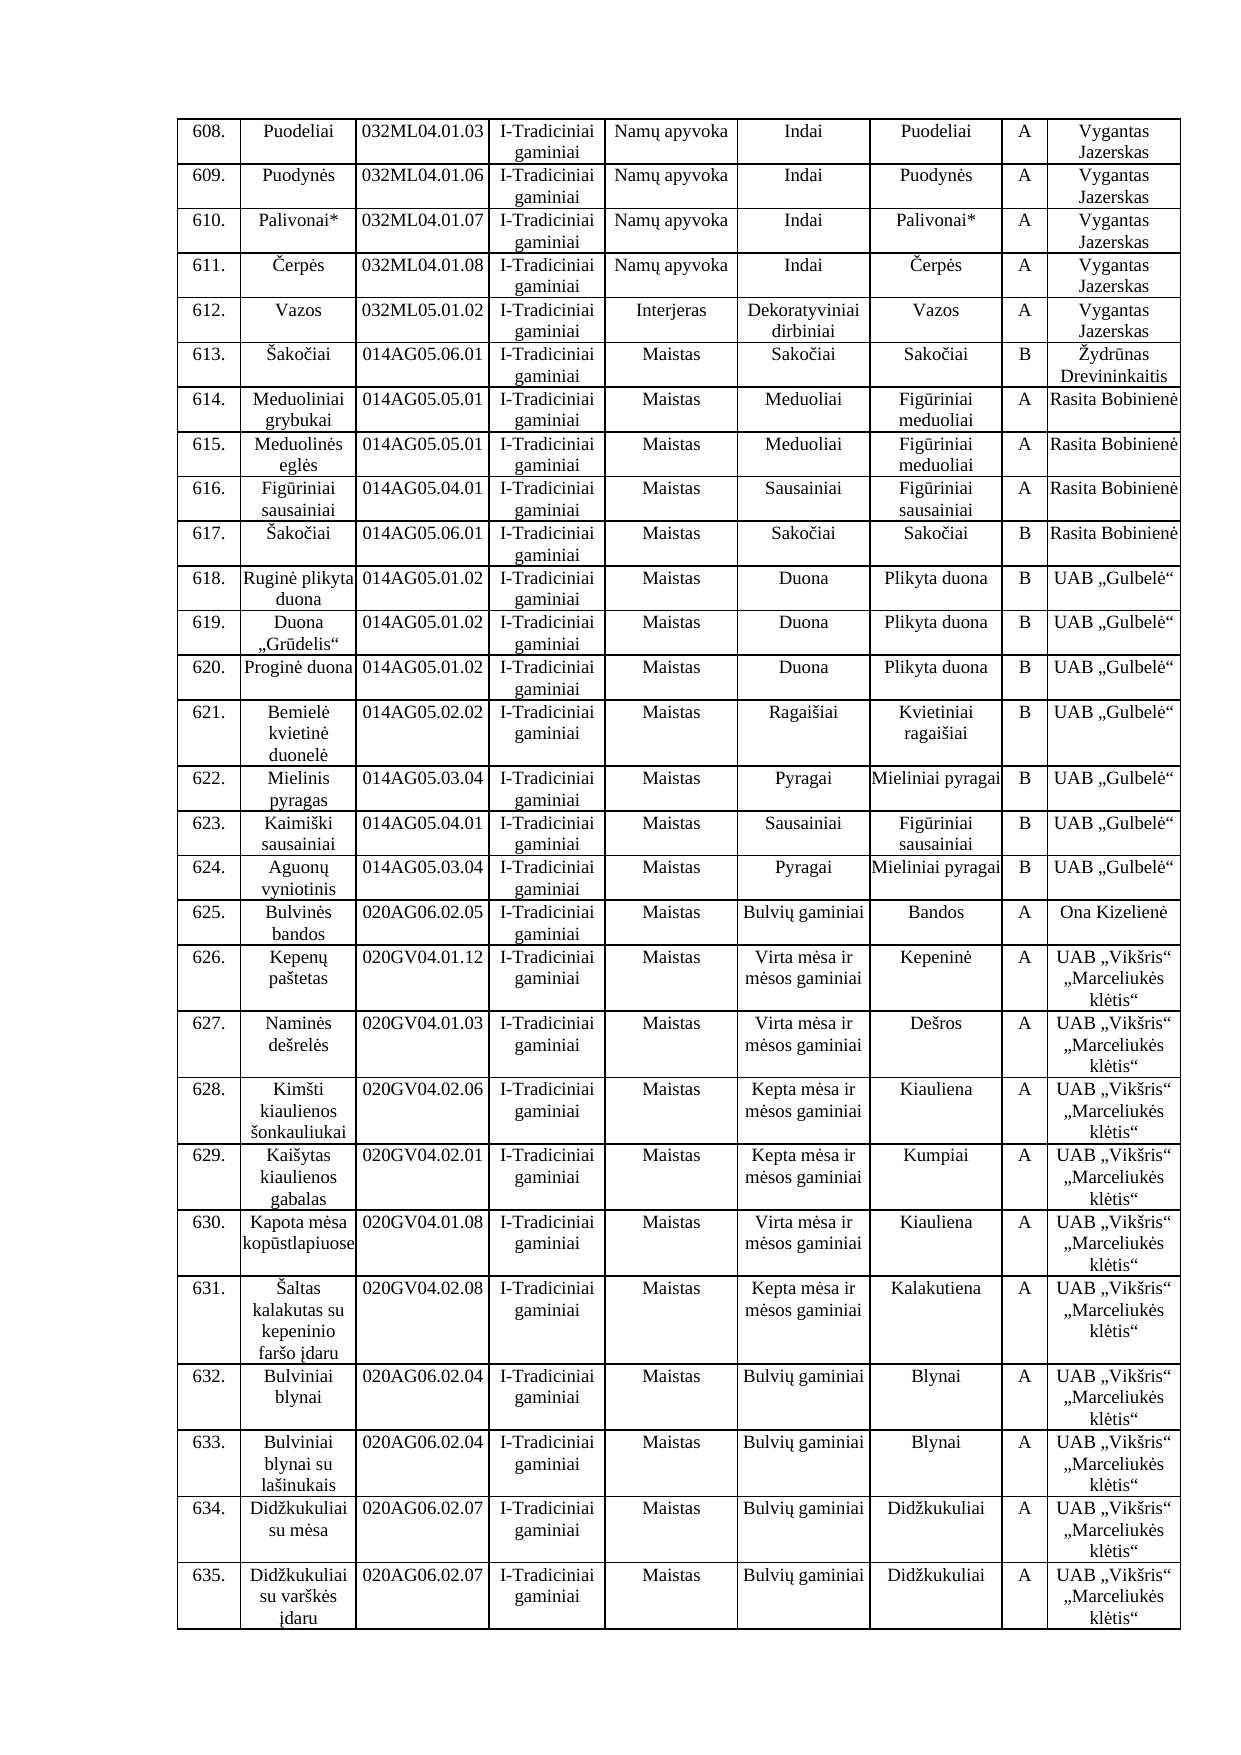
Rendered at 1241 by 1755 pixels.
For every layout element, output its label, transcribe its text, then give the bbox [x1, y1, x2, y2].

table_cell 612. [178, 298, 240, 342]
table_cell 020AG06.02.05 [357, 901, 488, 944]
table_cell Sakočiai [871, 343, 1001, 386]
table_cell Kimšti kiaulienos šonkauliukai [241, 1078, 355, 1143]
table_cell A [1003, 120, 1047, 163]
table_cell 610. [178, 209, 240, 252]
table_cell 630. [178, 1211, 240, 1275]
table_cell Bulvių gaminiai [738, 901, 869, 944]
table_cell Maistas [606, 388, 737, 431]
table_cell I-Tradiciniai gaminiai [490, 901, 604, 944]
table_cell Kaimiški sausainiai [241, 812, 355, 855]
table_cell 629. [178, 1145, 240, 1209]
table_cell Bulvių gaminiai [738, 1497, 869, 1562]
table_cell Figūriniai meduoliai [871, 388, 1001, 431]
table_cell 014AG05.05.01 [357, 388, 488, 431]
table_cell Kvietiniai ragaišiai [871, 701, 1001, 765]
table_cell 621. [178, 701, 240, 765]
table_cell UAB „Vikšris“ „Marceliukės klėtis“ [1048, 1012, 1180, 1077]
table_cell Kaišytas kiaulienos gabalas [241, 1145, 355, 1209]
table_cell Bulviniai blynai [241, 1365, 355, 1429]
table_cell UAB „Vikšris“ „Marceliukės klėtis“ [1048, 1145, 1180, 1209]
table_cell Indai [738, 209, 869, 252]
table_cell Duona [738, 567, 869, 610]
table_cell Meduoliai [738, 388, 869, 431]
table_cell Maistas [606, 343, 737, 386]
table_cell Virta mėsa ir mėsos gaminiai [738, 946, 869, 1010]
table_cell Indai [738, 165, 869, 207]
table_cell Kiauliena [871, 1078, 1001, 1143]
table_cell 014AG05.01.02 [357, 611, 488, 654]
table_cell Ruginė plikyta duona [241, 567, 355, 610]
table_cell 032ML04.01.08 [357, 254, 488, 297]
table_cell 032ML04.01.07 [357, 209, 488, 252]
table_cell I-Tradiciniai gaminiai [490, 477, 604, 520]
table_cell I-Tradiciniai gaminiai [490, 1431, 604, 1496]
table_cell A [1003, 477, 1047, 520]
table_cell Pyragai [738, 856, 869, 899]
table_cell Bandos [871, 901, 1001, 944]
table_cell Rasita Bobinienė [1048, 388, 1180, 431]
table_cell A [1003, 1563, 1047, 1628]
table_cell UAB „Gulbelė“ [1048, 611, 1180, 654]
table_cell A [1003, 1145, 1047, 1209]
table_cell 617. [178, 522, 240, 565]
table_cell A [1003, 433, 1047, 476]
table_cell I-Tradiciniai gaminiai [490, 656, 604, 699]
table_cell Rasita Bobinienė [1048, 522, 1180, 565]
table_cell A [1003, 209, 1047, 252]
table_cell A [1003, 1431, 1047, 1496]
table_cell Maistas [606, 1145, 737, 1209]
table_cell I-Tradiciniai gaminiai [490, 567, 604, 610]
table_cell 020GV04.02.06 [357, 1078, 488, 1143]
table_cell I-Tradiciniai gaminiai [490, 946, 604, 1010]
table_cell UAB „Vikšris“ „Marceliukės klėtis“ [1048, 1563, 1180, 1628]
table_cell Bulvių gaminiai [738, 1431, 869, 1496]
table_cell I-Tradiciniai gaminiai [490, 767, 604, 810]
table_cell A [1003, 165, 1047, 207]
table_cell 624. [178, 856, 240, 899]
table_cell Interjeras [606, 298, 737, 342]
table_cell Vazos [871, 298, 1001, 342]
table_cell 627. [178, 1012, 240, 1077]
table_cell Plikyta duona [871, 656, 1001, 699]
table_cell Maistas [606, 1211, 737, 1275]
table_cell Dekoratyviniai dirbiniai [738, 298, 869, 342]
table_cell 626. [178, 946, 240, 1010]
table_cell UAB „Vikšris“ „Marceliukės klėtis“ [1048, 1497, 1180, 1562]
table_cell I-Tradiciniai gaminiai [490, 812, 604, 855]
table_cell Namų apyvoka [606, 165, 737, 207]
table_cell Kepta mėsa ir mėsos gaminiai [738, 1277, 869, 1363]
table_cell Vygantas Jazerskas [1048, 209, 1180, 252]
table_cell Didžkukuliai [871, 1563, 1001, 1628]
table_cell Bulvinės bandos [241, 901, 355, 944]
table_cell I-Tradiciniai gaminiai [490, 343, 604, 386]
table_cell Blynai [871, 1365, 1001, 1429]
table_cell I-Tradiciniai gaminiai [490, 701, 604, 765]
table_cell Maistas [606, 656, 737, 699]
table_cell 020AG06.02.07 [357, 1563, 488, 1628]
table_cell Rasita Bobinienė [1048, 477, 1180, 520]
table_cell 625. [178, 901, 240, 944]
table_cell Didžkukuliai su mėsa [241, 1497, 355, 1562]
table_cell Puodynės [871, 165, 1001, 207]
table_cell Maistas [606, 611, 737, 654]
table_cell 020AG06.02.04 [357, 1431, 488, 1496]
table_cell A [1003, 1497, 1047, 1562]
table_cell 616. [178, 477, 240, 520]
table_cell Kapota mėsa kopūstlapiuose [241, 1211, 355, 1275]
table_cell Mieliniai pyragai [871, 856, 1001, 899]
table_cell 014AG05.03.04 [357, 856, 488, 899]
table_cell I-Tradiciniai gaminiai [490, 522, 604, 565]
table_cell 020GV04.01.12 [357, 946, 488, 1010]
table_cell Maistas [606, 901, 737, 944]
table_cell UAB „Gulbelė“ [1048, 656, 1180, 699]
table_cell Puodynės [241, 165, 355, 207]
table_cell Maistas [606, 522, 737, 565]
table_cell 020GV04.01.03 [357, 1012, 488, 1077]
table_cell I-Tradiciniai gaminiai [490, 298, 604, 342]
table_cell A [1003, 946, 1047, 1010]
table_cell Plikyta duona [871, 567, 1001, 610]
table_cell Palivonai* [871, 209, 1001, 252]
table_cell Duona [738, 611, 869, 654]
table_cell A [1003, 1078, 1047, 1143]
table_cell A [1003, 1365, 1047, 1429]
table_cell I-Tradiciniai gaminiai [490, 254, 604, 297]
table_cell Rasita Bobinienė [1048, 433, 1180, 476]
table_cell A [1003, 1211, 1047, 1275]
table_cell Meduoliniai grybukai [241, 388, 355, 431]
table_cell Maistas [606, 433, 737, 476]
table_cell 632. [178, 1365, 240, 1429]
table_cell Žydrūnas Drevininkaitis [1048, 343, 1180, 386]
table_cell 014AG05.06.01 [357, 343, 488, 386]
table_cell Namų apyvoka [606, 254, 737, 297]
table_cell I-Tradiciniai gaminiai [490, 1563, 604, 1628]
table_cell Maistas [606, 567, 737, 610]
table_cell Namų apyvoka [606, 120, 737, 163]
table_cell Bulviniai blynai su lašinukais [241, 1431, 355, 1496]
table_cell Maistas [606, 767, 737, 810]
table_cell Maistas [606, 1365, 737, 1429]
table_cell Virta mėsa ir mėsos gaminiai [738, 1211, 869, 1275]
table_cell Didžkukuliai su varškės įdaru [241, 1563, 355, 1628]
table_cell A [1003, 1277, 1047, 1363]
table_cell Maistas [606, 1497, 737, 1562]
table_cell UAB „Vikšris“ „Marceliukės klėtis“ [1048, 1078, 1180, 1143]
table_cell 020GV04.02.08 [357, 1277, 488, 1363]
table_cell Figūriniai sausainiai [241, 477, 355, 520]
table_cell 608. [178, 120, 240, 163]
table_cell Maistas [606, 701, 737, 765]
table_cell Maistas [606, 477, 737, 520]
table_cell Pyragai [738, 767, 869, 810]
table_cell Šakočiai [241, 522, 355, 565]
table_cell UAB „Gulbelė“ [1048, 701, 1180, 765]
table_cell 611. [178, 254, 240, 297]
table_cell UAB „Vikšris“ „Marceliukės klėtis“ [1048, 1277, 1180, 1363]
table_cell 014AG05.04.01 [357, 812, 488, 855]
table_cell A [1003, 254, 1047, 297]
table_cell B [1003, 656, 1047, 699]
table_cell Plikyta duona [871, 611, 1001, 654]
table_cell Vazos [241, 298, 355, 342]
table_cell Bulvių gaminiai [738, 1563, 869, 1628]
table_cell Maistas [606, 1012, 737, 1077]
table_cell Šaltas kalakutas su kepeninio faršo įdaru [241, 1277, 355, 1363]
table_cell 618. [178, 567, 240, 610]
table_cell B [1003, 522, 1047, 565]
table_cell UAB „Vikšris“ „Marceliukės klėtis“ [1048, 1365, 1180, 1429]
table_cell Duona „Grūdelis“ [241, 611, 355, 654]
table_cell A [1003, 298, 1047, 342]
table_cell 619. [178, 611, 240, 654]
table_cell Sausainiai [738, 477, 869, 520]
table_cell Indai [738, 120, 869, 163]
table_cell Virta mėsa ir mėsos gaminiai [738, 1012, 869, 1077]
table_cell B [1003, 567, 1047, 610]
table_cell I-Tradiciniai gaminiai [490, 1497, 604, 1562]
table_cell Bemielė kvietinė duonelė [241, 701, 355, 765]
table_cell Bulvių gaminiai [738, 1365, 869, 1429]
table_cell UAB „Vikšris“ „Marceliukės klėtis“ [1048, 1211, 1180, 1275]
table_cell Šakočiai [241, 343, 355, 386]
table_cell 628. [178, 1078, 240, 1143]
table_cell Maistas [606, 1078, 737, 1143]
table_cell 609. [178, 165, 240, 207]
table_cell UAB „Vikšris“ „Marceliukės klėtis“ [1048, 1431, 1180, 1496]
table_cell 633. [178, 1431, 240, 1496]
table_cell B [1003, 343, 1047, 386]
table_cell I-Tradiciniai gaminiai [490, 1145, 604, 1209]
table_cell 613. [178, 343, 240, 386]
table_cell 032ML04.01.06 [357, 165, 488, 207]
table_cell UAB „Gulbelė“ [1048, 812, 1180, 855]
table_cell 014AG05.01.02 [357, 656, 488, 699]
table_cell B [1003, 767, 1047, 810]
table_cell 623. [178, 812, 240, 855]
table_cell Kalakutiena [871, 1277, 1001, 1363]
table_cell Mieliniai pyragai [871, 767, 1001, 810]
table_cell UAB „Vikšris“ „Marceliukės klėtis“ [1048, 946, 1180, 1010]
table_cell A [1003, 901, 1047, 944]
table_cell Kepta mėsa ir mėsos gaminiai [738, 1145, 869, 1209]
table_cell Indai [738, 254, 869, 297]
table_cell I-Tradiciniai gaminiai [490, 1365, 604, 1429]
table_cell Vygantas Jazerskas [1048, 298, 1180, 342]
table_cell I-Tradiciniai gaminiai [490, 388, 604, 431]
table_cell A [1003, 388, 1047, 431]
table_cell Vygantas Jazerskas [1048, 120, 1180, 163]
table_cell 620. [178, 656, 240, 699]
table_cell 014AG05.04.01 [357, 477, 488, 520]
table_cell UAB „Gulbelė“ [1048, 567, 1180, 610]
table_cell Mielinis pyragas [241, 767, 355, 810]
table_cell I-Tradiciniai gaminiai [490, 165, 604, 207]
table_cell 631. [178, 1277, 240, 1363]
table_cell Ragaišiai [738, 701, 869, 765]
table_cell Sakočiai [738, 343, 869, 386]
table_cell I-Tradiciniai gaminiai [490, 1078, 604, 1143]
table_cell 635. [178, 1563, 240, 1628]
table_cell Aguonų vyniotinis [241, 856, 355, 899]
table_cell Duona [738, 656, 869, 699]
table_cell Figūriniai sausainiai [871, 812, 1001, 855]
table_cell Kumpiai [871, 1145, 1001, 1209]
table_cell Sausainiai [738, 812, 869, 855]
table_cell 032ML05.01.02 [357, 298, 488, 342]
table_cell I-Tradiciniai gaminiai [490, 1211, 604, 1275]
table_cell Maistas [606, 946, 737, 1010]
table_cell B [1003, 856, 1047, 899]
table_cell A [1003, 1012, 1047, 1077]
table_cell Vygantas Jazerskas [1048, 165, 1180, 207]
table_cell Puodeliai [871, 120, 1001, 163]
table_cell 014AG05.02.02 [357, 701, 488, 765]
table_cell I-Tradiciniai gaminiai [490, 209, 604, 252]
table_cell 014AG05.03.04 [357, 767, 488, 810]
table_cell Meduolinės eglės [241, 433, 355, 476]
table_cell UAB „Gulbelė“ [1048, 856, 1180, 899]
table_cell Vygantas Jazerskas [1048, 254, 1180, 297]
table_cell Maistas [606, 812, 737, 855]
table_cell Kepenų paštetas [241, 946, 355, 1010]
table_cell Kepta mėsa ir mėsos gaminiai [738, 1078, 869, 1143]
table_cell Figūriniai sausainiai [871, 477, 1001, 520]
table_cell I-Tradiciniai gaminiai [490, 1012, 604, 1077]
table_cell Maistas [606, 1277, 737, 1363]
table_cell 614. [178, 388, 240, 431]
table_cell Maistas [606, 1431, 737, 1496]
table_cell Ona Kizelienė [1048, 901, 1180, 944]
table_cell Kepeninė [871, 946, 1001, 1010]
table_cell B [1003, 611, 1047, 654]
table_cell UAB „Gulbelė“ [1048, 767, 1180, 810]
table_cell 634. [178, 1497, 240, 1562]
table_cell 615. [178, 433, 240, 476]
table_cell 014AG05.01.02 [357, 567, 488, 610]
table_cell Didžkukuliai [871, 1497, 1001, 1562]
table_cell B [1003, 812, 1047, 855]
table_cell Sakočiai [738, 522, 869, 565]
table_cell I-Tradiciniai gaminiai [490, 611, 604, 654]
table_cell I-Tradiciniai gaminiai [490, 120, 604, 163]
table_cell Puodeliai [241, 120, 355, 163]
table_cell 014AG05.05.01 [357, 433, 488, 476]
table_cell Naminės dešrelės [241, 1012, 355, 1077]
table_cell Proginė duona [241, 656, 355, 699]
table_cell Palivonai* [241, 209, 355, 252]
table_cell Maistas [606, 856, 737, 899]
table_cell 014AG05.06.01 [357, 522, 488, 565]
table_cell Figūriniai meduoliai [871, 433, 1001, 476]
table_cell I-Tradiciniai gaminiai [490, 1277, 604, 1363]
table_cell Čerpės [871, 254, 1001, 297]
table_cell 020AG06.02.07 [357, 1497, 488, 1562]
table_cell 020GV04.02.01 [357, 1145, 488, 1209]
table_cell 020AG06.02.04 [357, 1365, 488, 1429]
table_cell I-Tradiciniai gaminiai [490, 433, 604, 476]
table_cell 020GV04.01.08 [357, 1211, 488, 1275]
table_cell Sakočiai [871, 522, 1001, 565]
table_cell Maistas [606, 1563, 737, 1628]
table_cell 622. [178, 767, 240, 810]
table_cell B [1003, 701, 1047, 765]
table_cell Kiauliena [871, 1211, 1001, 1275]
table_cell Namų apyvoka [606, 209, 737, 252]
table_cell I-Tradiciniai gaminiai [490, 856, 604, 899]
table_cell 032ML04.01.03 [357, 120, 488, 163]
table_cell Dešros [871, 1012, 1001, 1077]
table_cell Čerpės [241, 254, 355, 297]
table_cell Blynai [871, 1431, 1001, 1496]
table_cell Meduoliai [738, 433, 869, 476]
